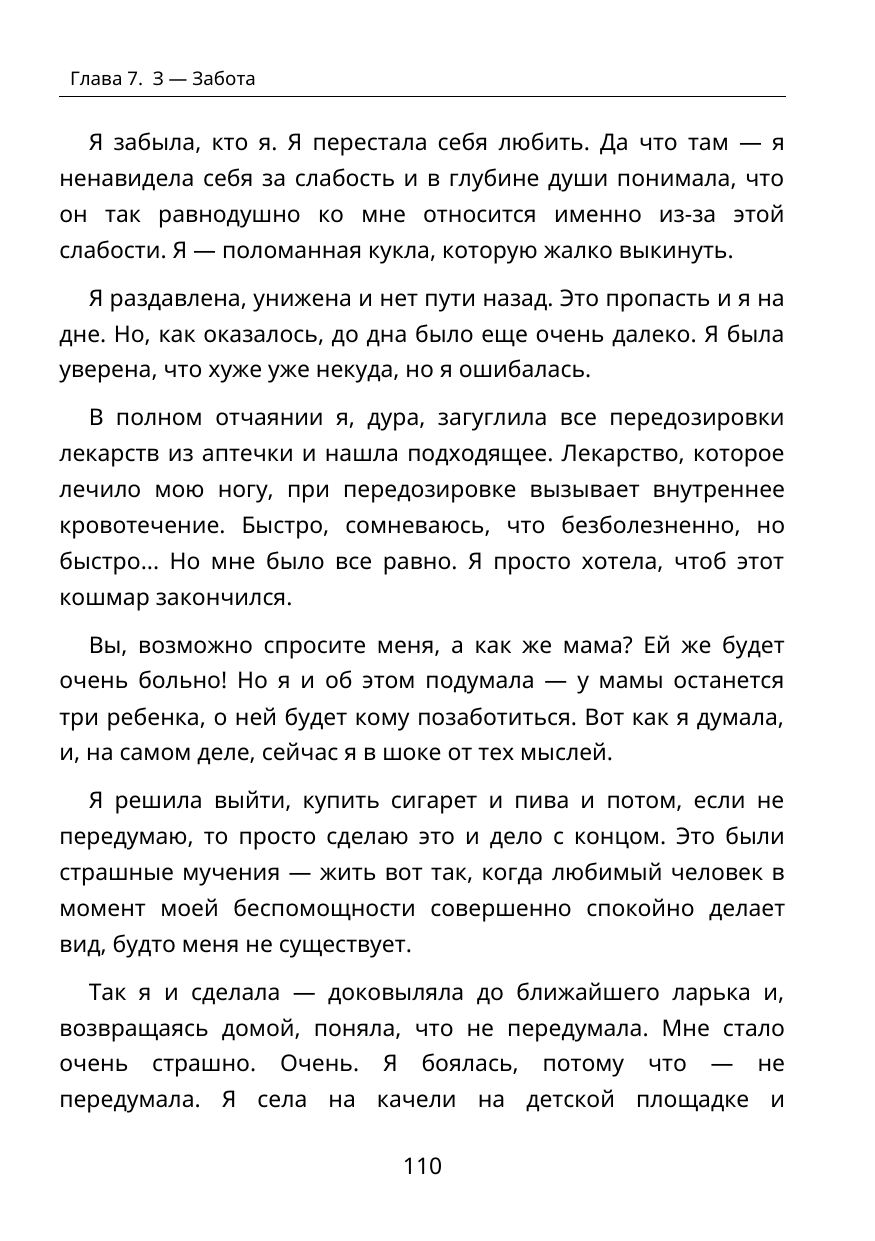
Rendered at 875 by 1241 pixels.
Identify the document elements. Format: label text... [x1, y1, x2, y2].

text Я раздавлена, унижена и нет пути назад. Это пропасть и я на дне. Но, как оказалось, до дна было еще очень далеко. Я была уверена, что хуже уже некуда, но я ошибалась. [59, 282, 786, 385]
text Я забыла, кто я. Я перестала себя любить. Да что там — я ненавидела себя за слабость и в глубине души понимала, что он так равнодушно ко мне относится именно из-за этой слабости. Я — поломанная кукла, которую жалко выкинуть. [59, 126, 786, 265]
text Так я и сделала — доковыляла до ближайшего ларька и, возвращаясь домой, поняла, что не передумала. Мне стало очень страшно. Очень. Я боялась, потому что — не передумала. Я села на качели на детской площадке и [59, 976, 786, 1114]
text Я решила выйти, купить сигарет и пива и потом, если не передумаю, то просто сделаю это и дело с концом. Это были страшные мучения — жить вот так, когда любимый человек в момент моей беспомощности совершенно спокойно делает вид, будто меня не существует. [59, 784, 786, 959]
text В полном отчаянии я, дура, загуглила все передозировки лекарств из аптечки и нашла подходящее. Лекарство, которое лечило мою ногу, при передозировке вызывает внутреннее кровотечение. Быстро, сомневаюсь, что безболезненно, но быстро... Но мне было все равно. Я просто хотела, чтоб этот кошмар закончился. [59, 401, 786, 612]
text Вы, возможно спросите меня, а как же мама? Ей же будет очень больно! Но я и об этом подумала — у мамы останется три ребенка, о ней будет кому позаботиться. Вот как я думала, и, на самом деле, сейчас я в шоке от тех мыслей. [59, 628, 786, 768]
